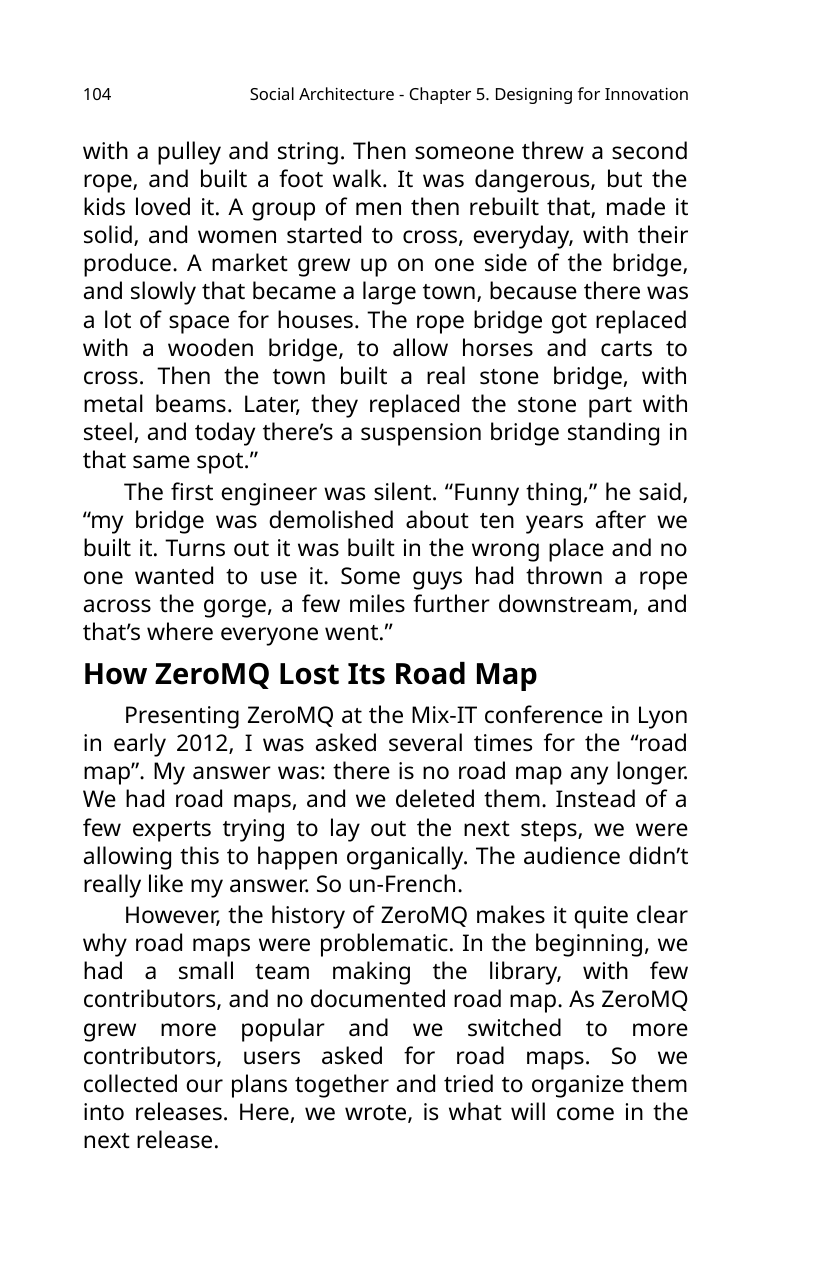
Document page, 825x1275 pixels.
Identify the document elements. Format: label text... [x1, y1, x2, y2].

text Presenting ZeroMQ at the Mix-IT conference in Lyon in early 2012, I was asked several times for the “road map”. My answer was: there is no road map any longer. We had road maps, and we deleted them. Instead of a few experts trying to lay out the next steps, we were allowing this to happen organically. The audience didn’t really like my answer. So un-French. [83, 699, 689, 899]
text with a pulley and string. Then someone threw a second rope, and built a foot walk. It was dangerous, but the kids loved it. A group of men then rebuilt that, made it solid, and women started to cross, everyday, with their produce. A market grew up on one side of the bridge, and slowly that became a large town, because there was a lot of space for houses. The rope bridge got replaced with a wooden bridge, to allow horses and carts to cross. Then the town built a real stone bridge, with metal beams. Later, they replaced the stone part with steel, and today there’s a suspension bridge standing in that same spot.” [83, 135, 689, 476]
text The first engineer was silent. “Funny thing,” he said, “my bridge was demolished about ten years after we built it. Turns out it was built in the wrong place and no one wanted to use it. Some guys had thrown a rope across the gorge, a few miles further downstream, and that’s where everyone went.” [83, 476, 689, 647]
text However, the history of ZeroMQ makes it quite clear why road maps were problematic. In the beginning, we had a small team making the library, with few contributors, and no documented road map. As ZeroMQ grew more popular and we switched to more contributors, users asked for road maps. So we collected our plans together and tried to organize them into releases. Here, we wrote, is what will come in the next release. [83, 899, 689, 1155]
subtitle How ZeroMQ Lost Its Road Map [83, 653, 689, 693]
